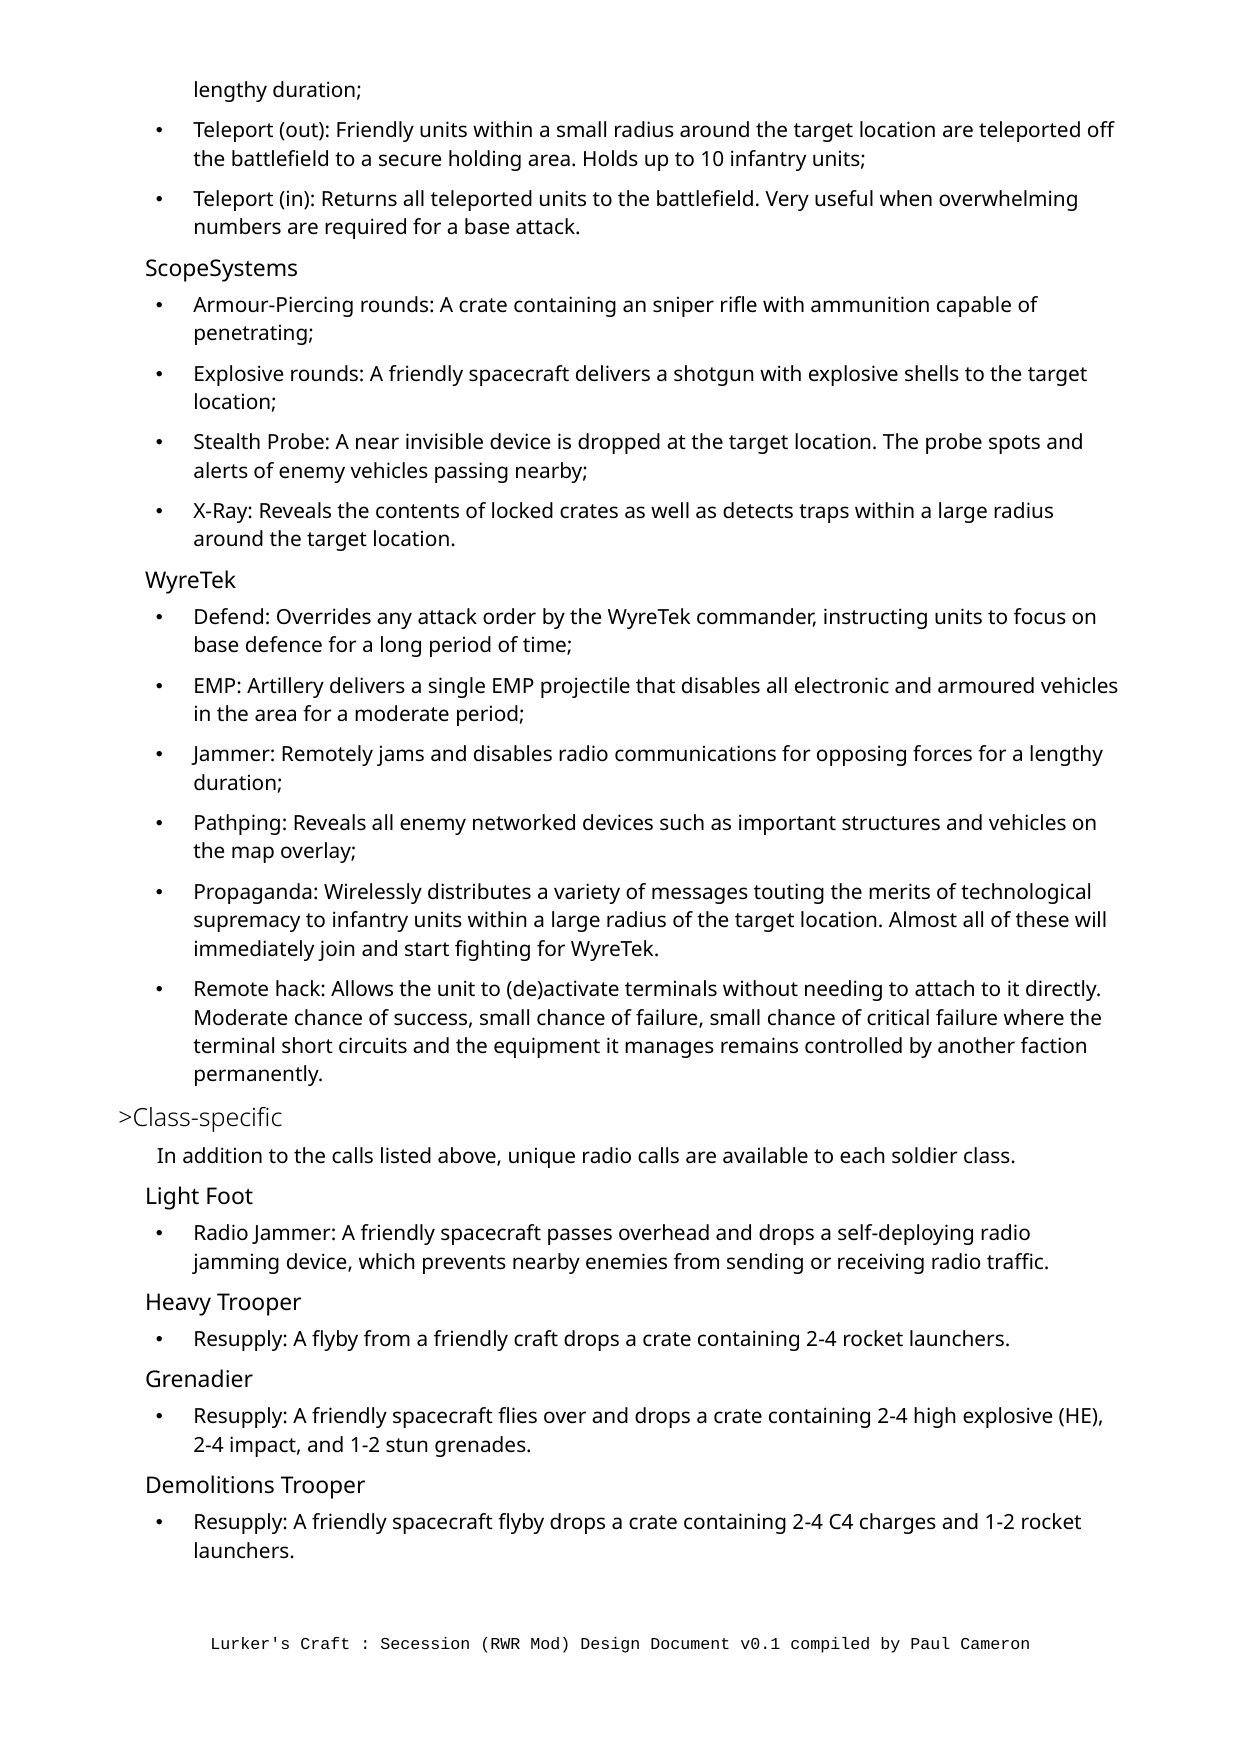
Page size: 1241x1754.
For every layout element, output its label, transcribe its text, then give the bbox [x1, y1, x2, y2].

list X-Ray: Reveals the contents of locked crates as well as detects traps within a large radius around the target location. [156, 496, 1122, 553]
subtitle Grenadier [136, 1363, 1122, 1394]
list Remote hack: Allows the unit to (de)activate terminals without needing to attach to it directly. Moderate chance of success, small chance of failure, small chance of critical failure where the terminal short circuits and the equipment it manages remains controlled by another faction permanently. [156, 974, 1122, 1088]
list Teleport (out): Friendly units within a small radius around the target location are teleported off the battlefield to a secure holding area. Holds up to 10 infantry units; [156, 115, 1122, 172]
list EMP: Artillery delivers a single EMP projectile that disables all electronic and armoured vehicles in the area for a moderate period; [156, 671, 1122, 728]
list Resupply: A flyby from a friendly craft drops a crate containing 2-4 rocket launchers. [156, 1324, 1122, 1353]
list Resupply: A friendly spacecraft flies over and drops a crate containing 2-4 high explosive (HE), 2-4 impact, and 1-2 stun grenades. [156, 1402, 1122, 1458]
list Explosive rounds: A friendly spacecraft delivers a shotgun with explosive shells to the target location; [156, 359, 1122, 416]
list Armour-Piercing rounds: A crate containing an sniper rifle with ammunition capable of penetrating; [156, 290, 1122, 347]
list Radio Jammer: A friendly spacecraft passes overhead and drops a self-deploying radio jamming device, which prevents nearby enemies from sending or receiving radio traffic. [156, 1218, 1122, 1275]
subtitle Demolitions Trooper [136, 1469, 1122, 1500]
subtitle Light Foot [136, 1180, 1122, 1211]
list Resupply: A friendly spacecraft flyby drops a crate containing 2-4 C4 charges and 1-2 rocket launchers. [156, 1507, 1122, 1564]
list Stealth Probe: A near invisible device is dropped at the target location. The probe spots and alerts of enemy vehicles passing nearby; [156, 427, 1122, 484]
subtitle Heavy Trooper [136, 1286, 1122, 1317]
subtitle ScopeSystems [136, 252, 1122, 283]
list Pathping: Reveals all enemy networked devices such as important structures and vehicles on the map overlay; [156, 808, 1122, 865]
list Teleport (in): Returns all teleported units to the battlefield. Very useful when overwhelming numbers are required for a base attack. [156, 184, 1122, 241]
list lengthy duration; [156, 75, 1122, 103]
list Defend: Overrides any attack order by the WyreTek commander, instructing units to focus on base defence for a long period of time; [156, 602, 1122, 659]
subtitle >Class-specific [118, 1100, 1122, 1134]
text In addition to the calls listed above, unique radio calls are available to each soldier class. [118, 1141, 1122, 1169]
list Jammer: Remotely jams and disables radio communications for opposing forces for a lengthy duration; [156, 739, 1122, 796]
subtitle WyreTek [136, 564, 1122, 595]
list Propaganda: Wirelessly distributes a variety of messages touting the merits of technological supremacy to infantry units within a large radius of the target location. Almost all of these will immediately join and start fighting for WyreTek. [156, 877, 1122, 962]
